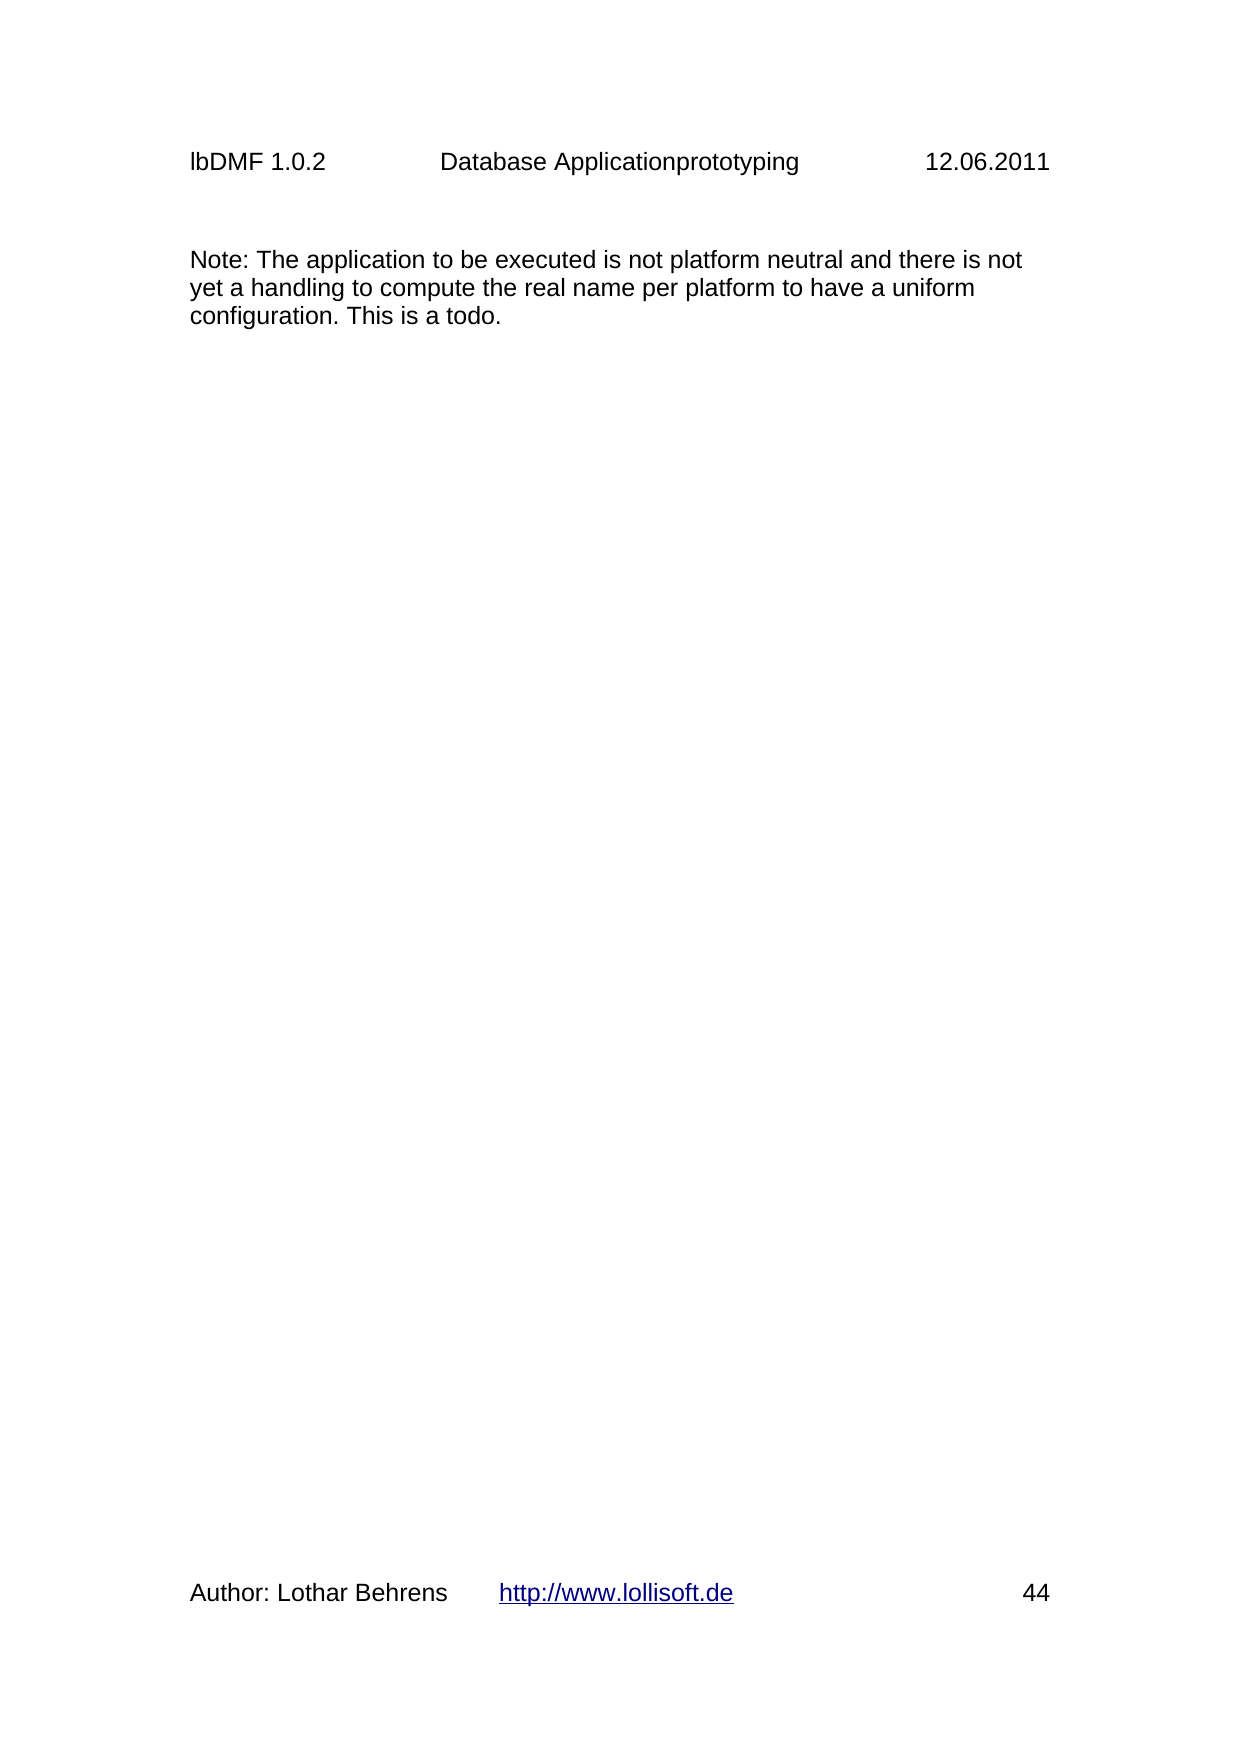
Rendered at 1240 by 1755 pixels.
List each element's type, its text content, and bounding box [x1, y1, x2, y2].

text Note: The application to be executed is not platform neutral and there is not yet a handling to compute the real name per platform to have a uniform configuration. This is a todo. [189, 246, 1050, 329]
